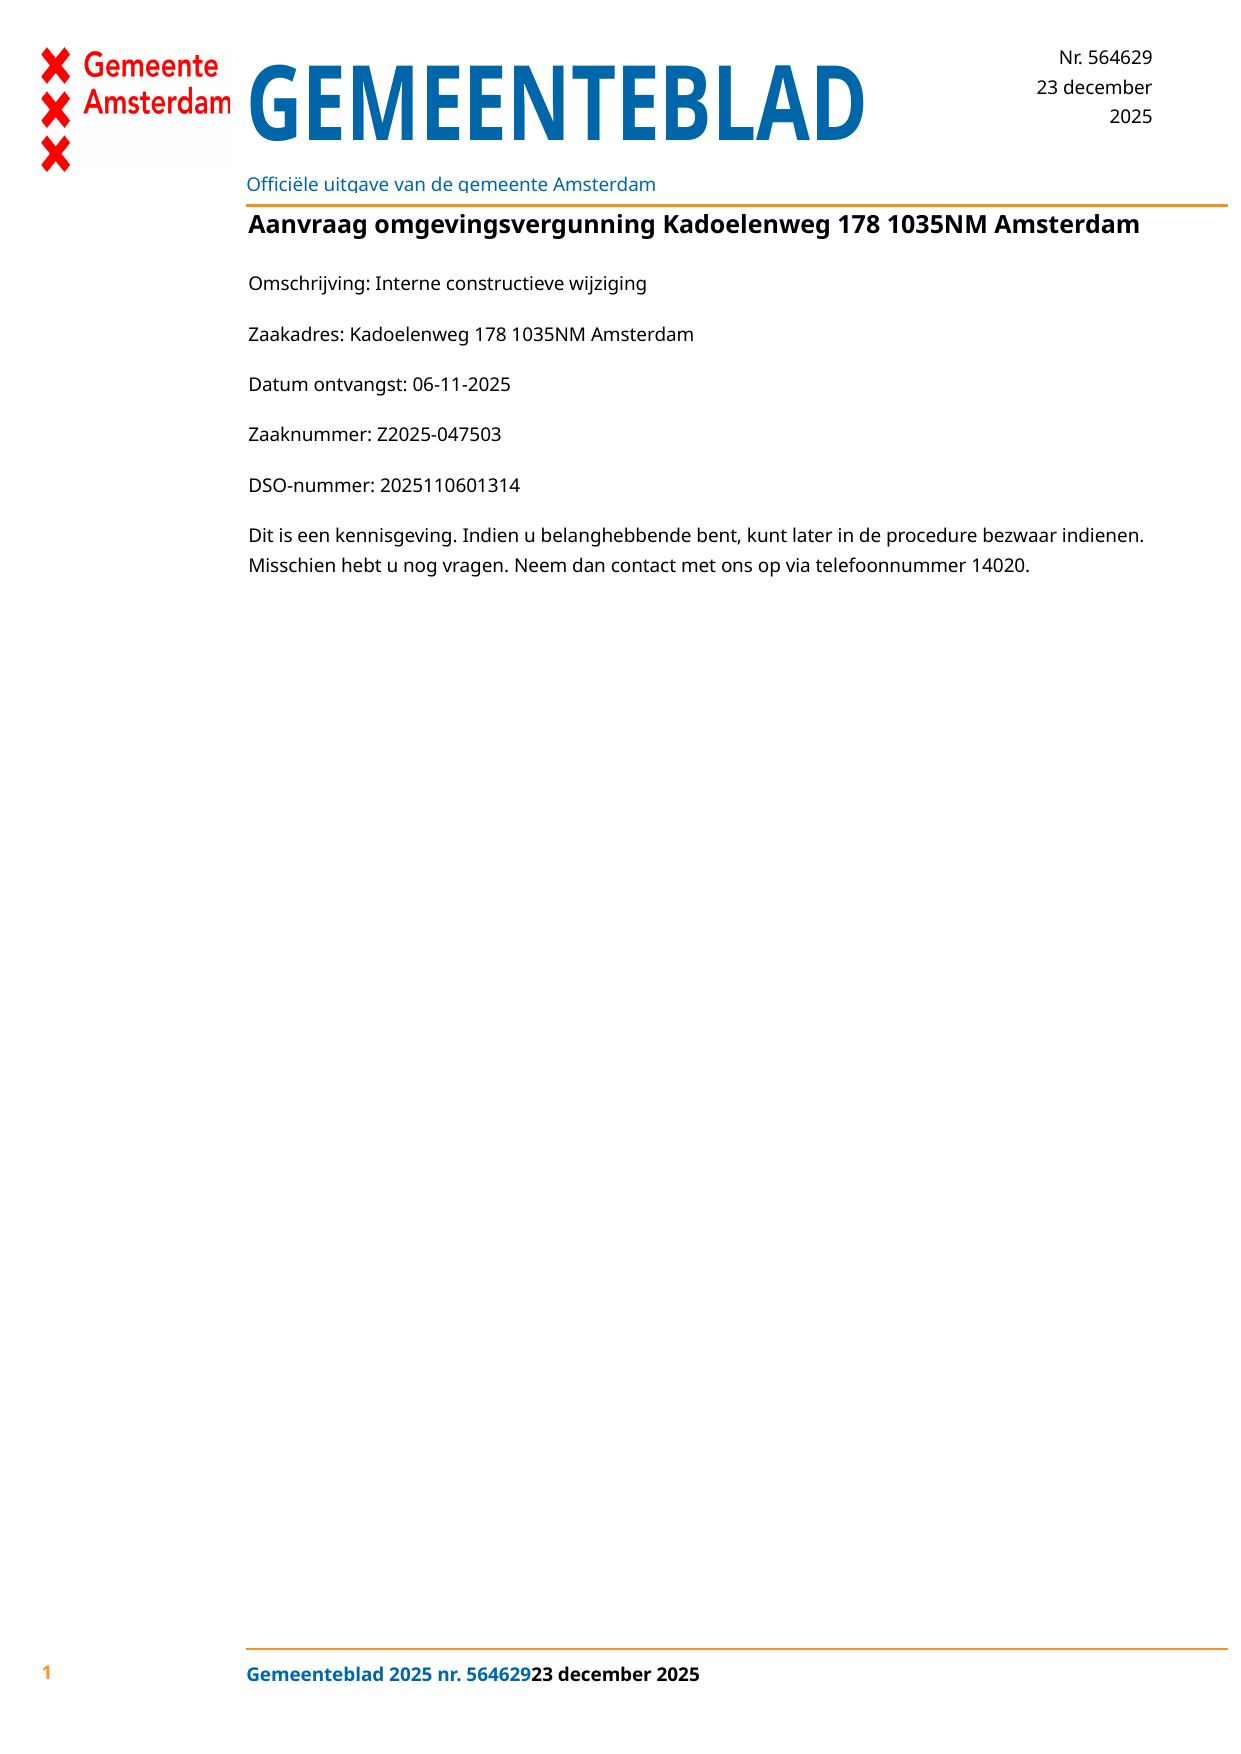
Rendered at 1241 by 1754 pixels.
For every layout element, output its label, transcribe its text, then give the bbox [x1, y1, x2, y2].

text DSO-nummer: 2025110601314 [248, 472, 1152, 498]
text Zaaknummer: Z2025-047503 [248, 422, 1152, 447]
text Aanvraag omgevingsvergunning Kadoelenweg 178 1035NM Amsterdam [248, 207, 1152, 241]
text Zaakadres: Kadoelenweg 178 1035NM Amsterdam [248, 321, 1152, 346]
picture [41, 47, 231, 172]
text Datum ontvangst: 06-11-2025 [248, 371, 1152, 397]
text Dit is een kennisgeving. Indien u belanghebbende bent, kunt later in de procedure bezwaar indienen. Misschien hebt u nog vragen. Neem dan contact met ons op via telefoonnummer 14020. [248, 522, 1152, 578]
text Omschrijving: Interne constructieve wijziging [248, 270, 1152, 296]
